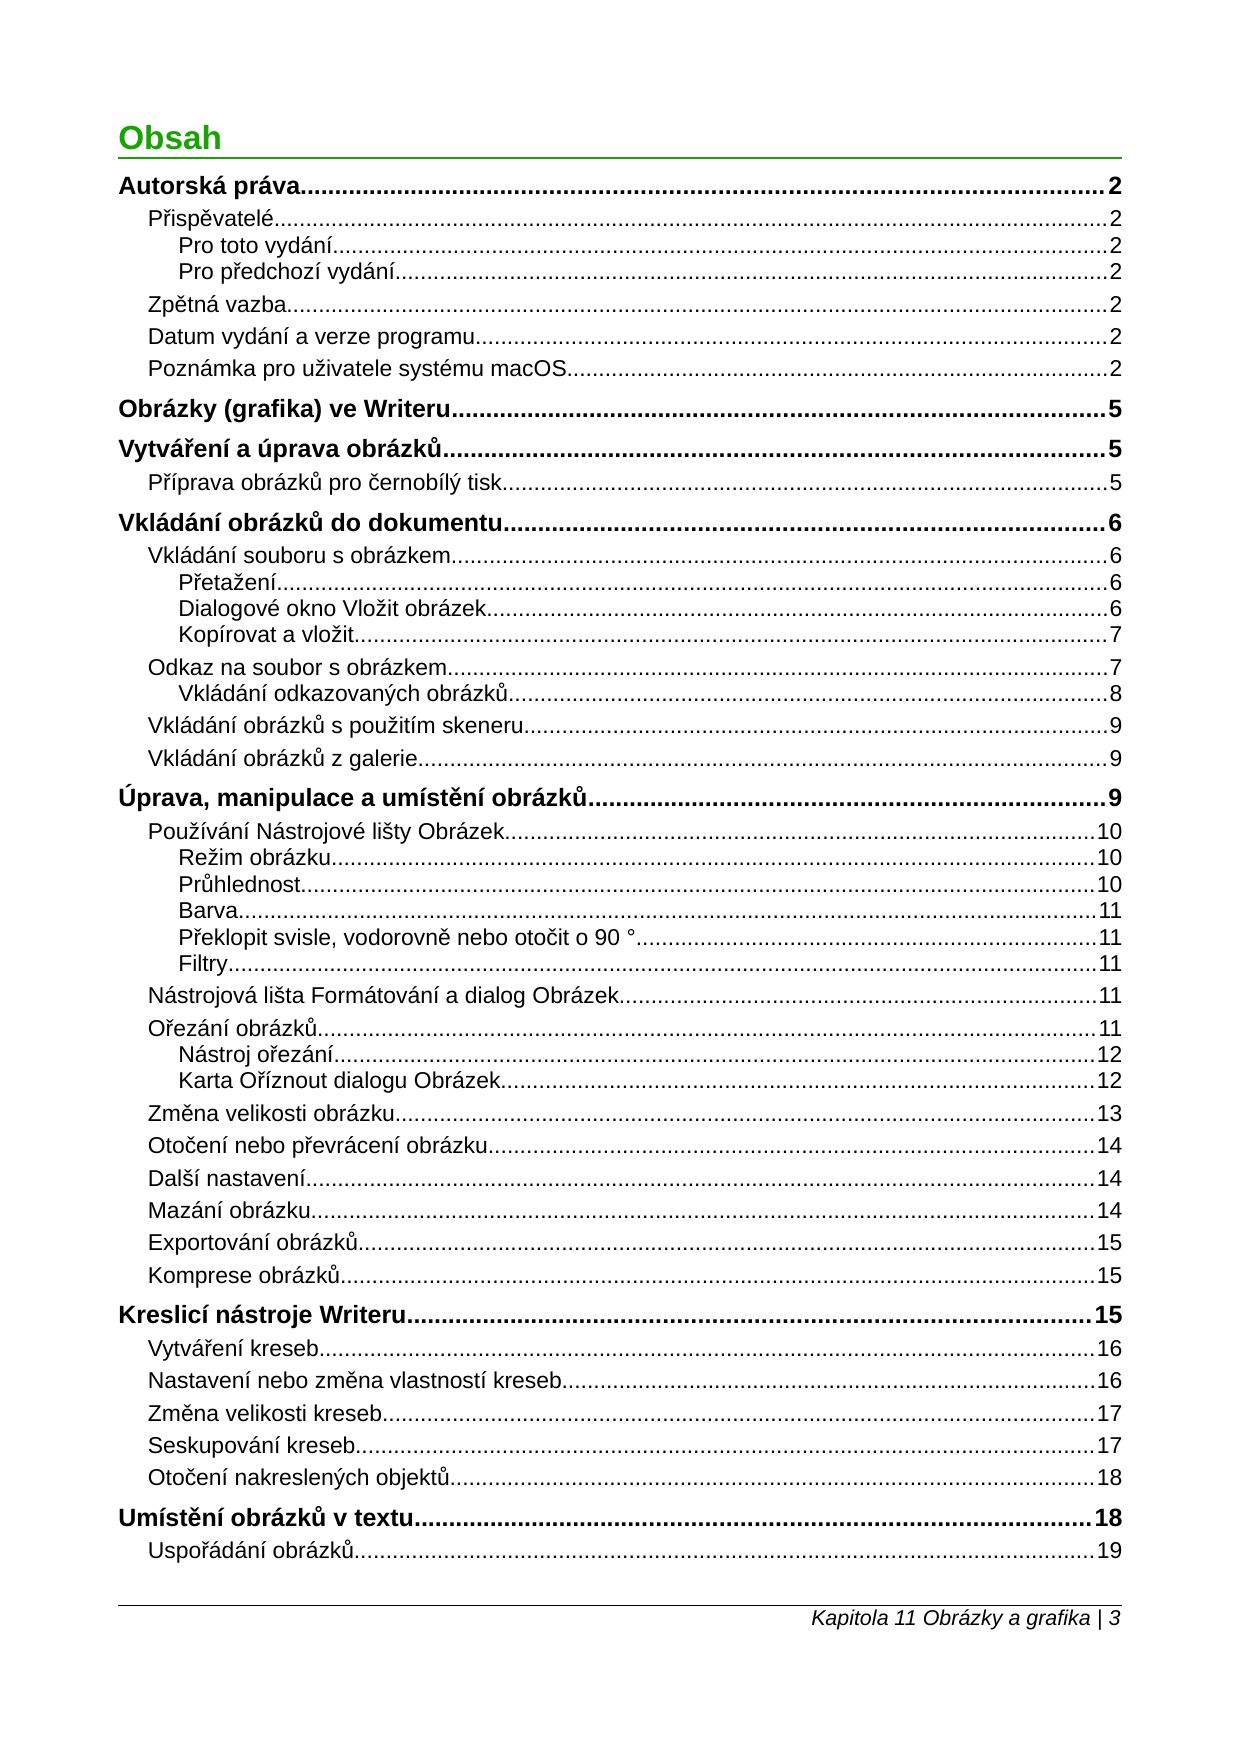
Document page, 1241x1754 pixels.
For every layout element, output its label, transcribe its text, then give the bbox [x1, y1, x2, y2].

text Nástrojová lišta Formátování a dialog Obrázek 11 [148, 982, 1122, 1008]
text Kopírovat a vložit 7 [178, 621, 1122, 648]
text Mazání obrázku 14 [148, 1197, 1122, 1223]
text Otočení nebo převrácení obrázku 14 [148, 1132, 1122, 1158]
text Exportování obrázků 15 [148, 1229, 1122, 1256]
text Přetažení 6 [178, 569, 1122, 595]
text Režim obrázku 10 [178, 844, 1122, 871]
text Změna velikosti kreseb 17 [148, 1399, 1122, 1426]
text Přispěvatelé 2 [148, 205, 1122, 232]
text Seskupování kreseb 17 [148, 1432, 1122, 1458]
text Kreslicí nástroje Writeru 15 [118, 1300, 1122, 1329]
text Používání Nástrojové lišty Obrázek 10 [148, 818, 1122, 844]
text Zpětná vazba 2 [148, 291, 1122, 317]
text Barva 11 [178, 897, 1122, 923]
text Uspořádání obrázků 19 [148, 1537, 1122, 1564]
text Nástroj ořezání 12 [178, 1041, 1122, 1067]
text Karta Oříznout dialogu Obrázek 12 [178, 1067, 1122, 1094]
text Umístění obrázků v textu 18 [118, 1503, 1122, 1531]
text Pro toto vydání 2 [178, 232, 1122, 258]
text Vkládání obrázků do dokumentu 6 [118, 507, 1122, 536]
text Otočení nakreslených objektů 18 [148, 1464, 1122, 1491]
text Komprese obrázků 15 [148, 1262, 1122, 1288]
text Příprava obrázků pro černobílý tisk 5 [148, 469, 1122, 496]
text Další nastavení 14 [148, 1164, 1122, 1191]
text Změna velikosti obrázku 13 [148, 1100, 1122, 1126]
text Datum vydání a verze programu 2 [148, 323, 1122, 349]
text Vkládání souboru s obrázkem 6 [148, 542, 1122, 569]
text Ořezání obrázků 11 [148, 1014, 1122, 1041]
text Vkládání obrázků s použitím skeneru 9 [148, 712, 1122, 739]
text Úprava, manipulace a umístění obrázků 9 [118, 783, 1122, 812]
text Vkládání odkazovaných obrázků 8 [178, 680, 1122, 706]
text Odkaz na soubor s obrázkem 7 [148, 654, 1122, 680]
text Poznámka pro uživatele systému macOS 2 [148, 355, 1122, 382]
text Vkládání obrázků z galerie 9 [148, 745, 1122, 771]
subtitle Obsah [118, 118, 1122, 157]
text Dialogové okno Vložit obrázek 6 [178, 595, 1122, 621]
text Vytváření kreseb 16 [148, 1335, 1122, 1361]
text Pro předchozí vydání 2 [178, 258, 1122, 284]
text Nastavení nebo změna vlastností kreseb 16 [148, 1367, 1122, 1393]
text Autorská práva 2 [118, 171, 1122, 199]
text Průhlednost 10 [178, 871, 1122, 897]
text Obrázky (grafika) ve Writeru 5 [118, 394, 1122, 422]
text Vytváření a úprava obrázků 5 [118, 434, 1122, 463]
text Filtry 11 [178, 950, 1122, 976]
text Překlopit svisle, vodorovně nebo otočit o 90 ° 11 [178, 923, 1122, 950]
